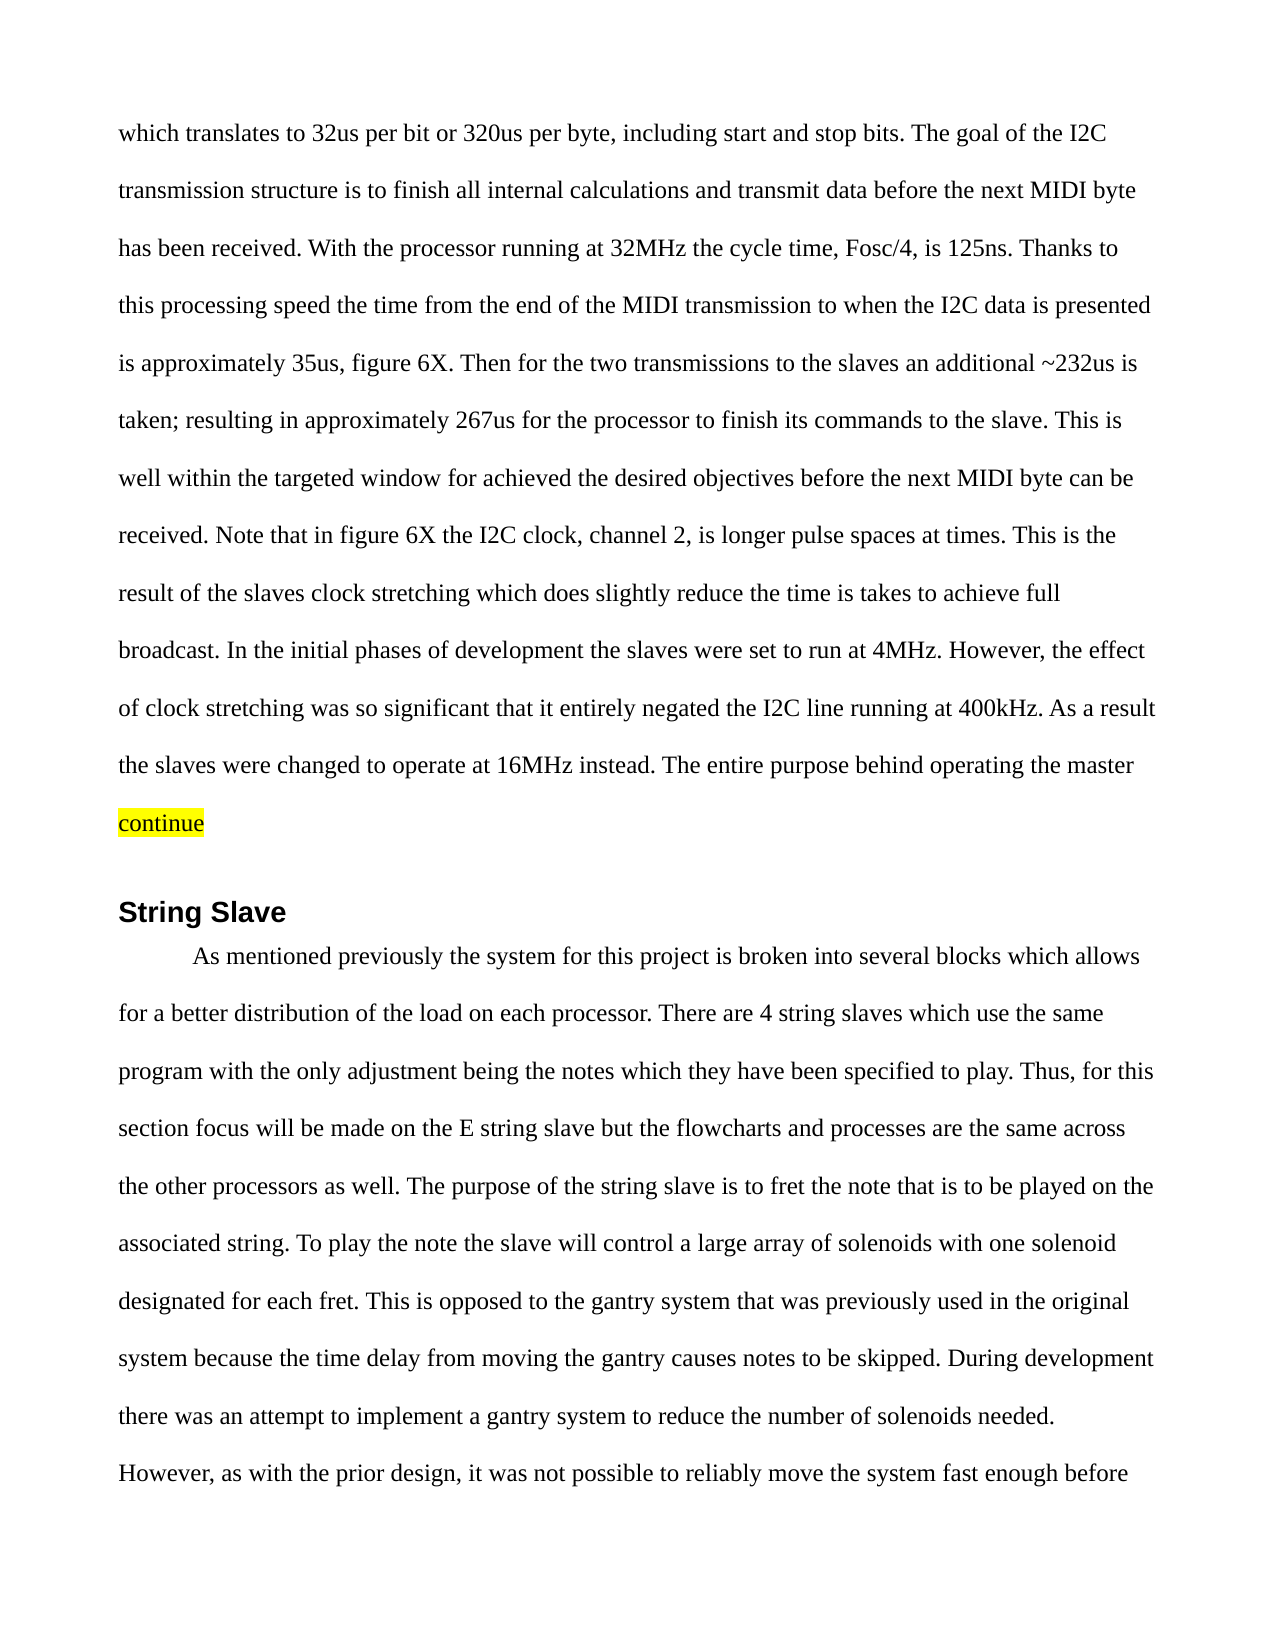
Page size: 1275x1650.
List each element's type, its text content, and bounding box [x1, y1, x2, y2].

text As mentioned previously the system for this project is broken into several blocks which allows for a better distribution of the load on each processor. There are 4 string slaves which use the same program with the only adjustment being the notes which they have been specified to play. Thus, for this section focus will be made on the E string slave but the flowcharts and processes are the same across the other processors as well. The purpose of the string slave is to fret the note that is to be played on the associated string. To play the note the slave will control a large array of solenoids with one solenoid designated for each fret. This is opposed to the gantry system that was previously used in the original system because the time delay from moving the gantry causes notes to be skipped. During development there was an attempt to implement a gantry system to reduce the number of solenoids needed. However, as with the prior design, it was not possible to reliably move the system fast enough before [118, 941, 1157, 1487]
subtitle String Slave [118, 895, 1157, 928]
text which translates to 32us per bit or 320us per byte, including start and stop bits. The goal of the I2C transmission structure is to finish all internal calculations and transmit data before the next MIDI byte has been received. With the processor running at 32MHz the cycle time, Fosc/4, is 125ns. Thanks to this processing speed the time from the end of the MIDI transmission to when the I2C data is presented is approximately 35us, figure 6X. Then for the two transmissions to the slaves an additional ~232us is taken; resulting in approximately 267us for the processor to finish its commands to the slave. This is well within the targeted window for achieved the desired objectives before the next MIDI byte can be received. Note that in figure 6X the I2C clock, channel 2, is longer pulse spaces at times. This is the result of the slaves clock stretching which does slightly reduce the time is takes to achieve full broadcast. In the initial phases of development the slaves were set to run at 4MHz. However, the effect of clock stretching was so significant that it entirely negated the I2C line running at 400kHz. As a result the slaves were changed to operate at 16MHz instead. The entire purpose behind operating the master continue [118, 118, 1157, 837]
